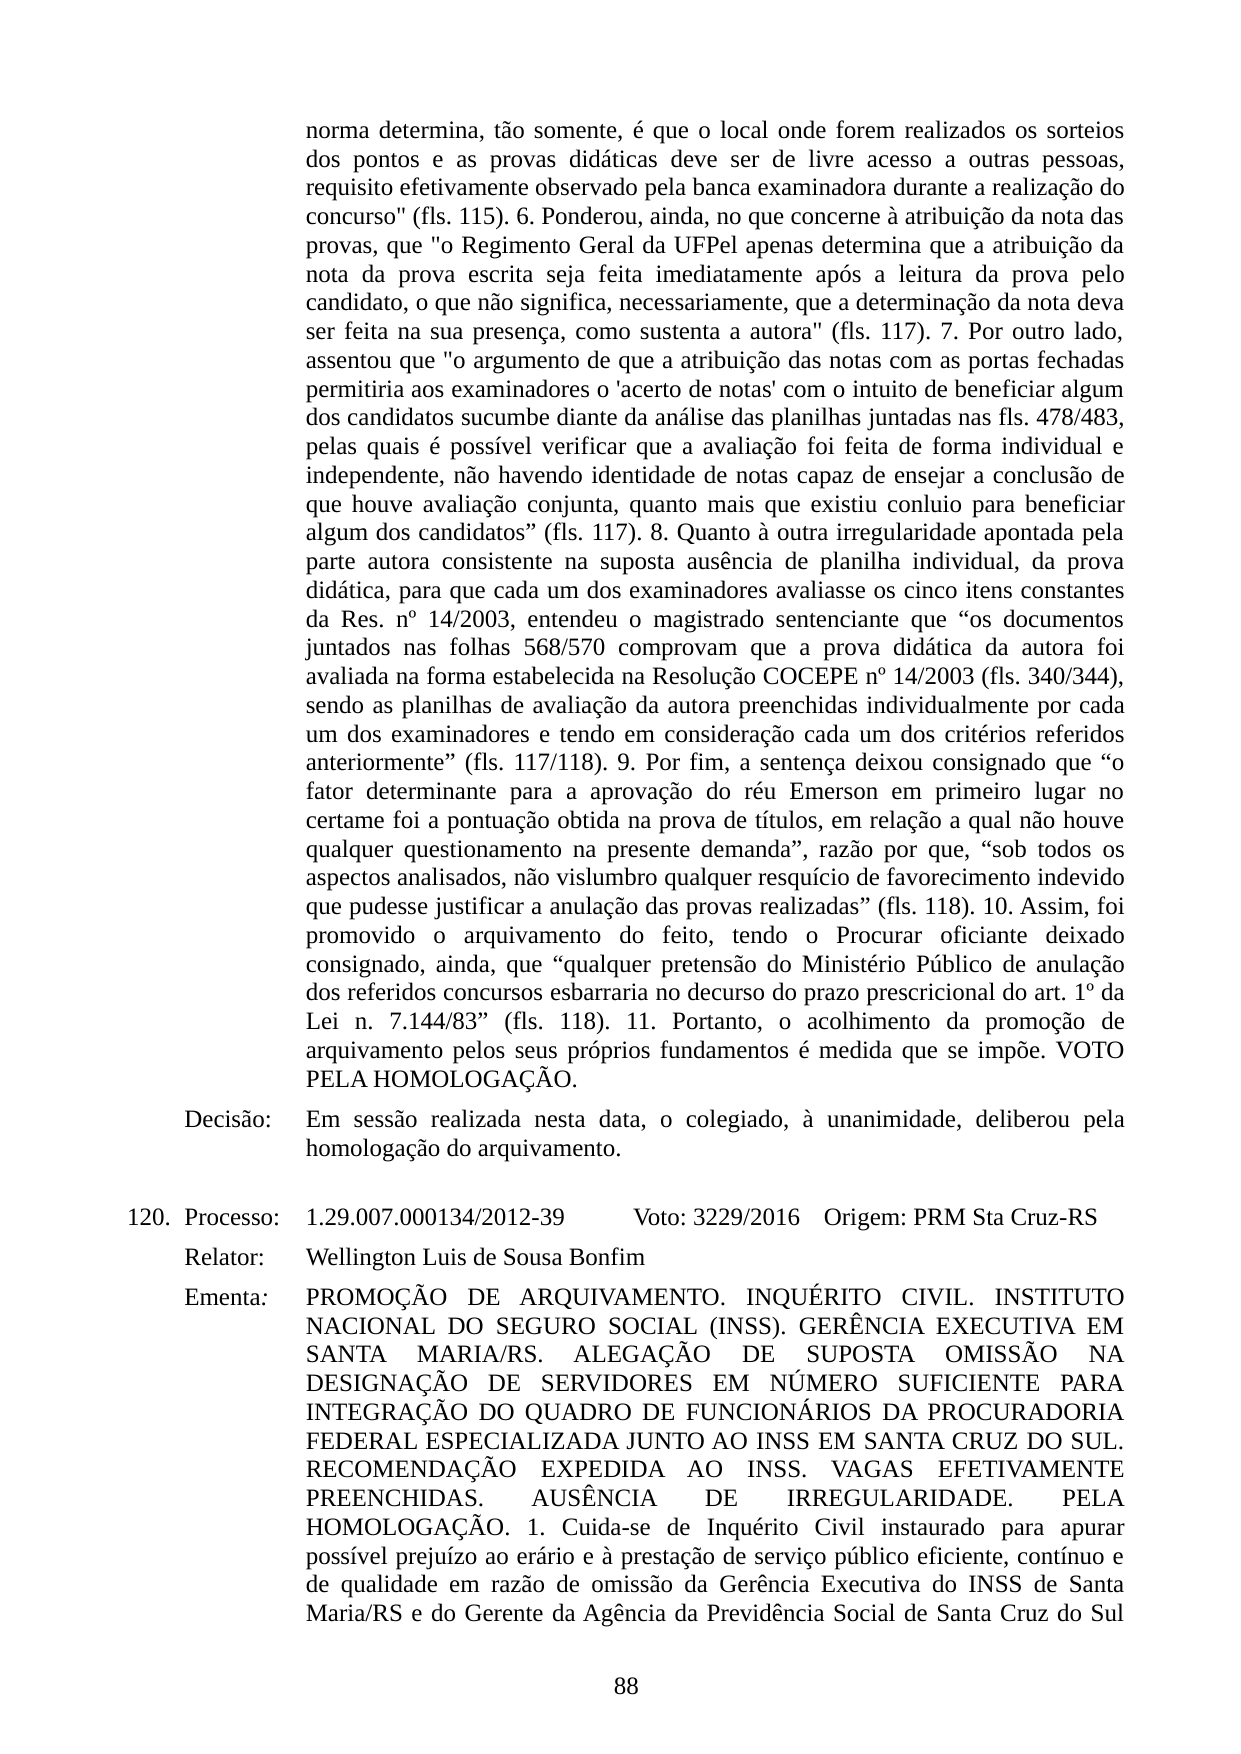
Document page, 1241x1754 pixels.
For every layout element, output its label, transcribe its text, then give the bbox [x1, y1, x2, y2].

table_cell Relator: [178, 1236, 300, 1276]
table_cell Decisão: [178, 1098, 300, 1167]
table_cell PROMOÇÃO DE ARQUIVAMENTO. INQUÉRITO CIVIL. INSTITUTO NACIONAL DO SEGURO SOCIAL (INSS). GERÊNCIA EXECUTIVA EM SANTA MARIA/RS. ALEGAÇÃO DE SUPOSTA OMISSÃO NA DESIGNAÇÃO DE SERVIDORES EM NÚMERO SUFICIENTE PARA INTEGRAÇÃO DO QUADRO DE FUNCIONÁRIOS DA PROCURADORIA FEDERAL ESPECIALIZADA JUNTO AO INSS EM SANTA CRUZ DO SUL. RECOMENDAÇÃO EXPEDIDA AO INSS. VAGAS EFETIVAMENTE PREENCHIDAS. AUSÊNCIA DE IRREGULARIDADE. PELA HOMOLOGAÇÃO. 1. Cuida-se de Inquérito Civil instaurado para apurar possível prejuízo ao erário e à prestação de serviço público eficiente, contínuo e de qualidade em razão de omissão da Gerência Executiva do INSS de Santa Maria/RS e do Gerente da Agência da Previdência Social de Santa Cruz do Sul [300, 1276, 1131, 1633]
table_cell norma determina, tão somente, é que o local onde forem realizados os sorteios dos pontos e as provas didáticas deve ser de livre acesso a outras pessoas, requisito efetivamente observado pela banca examinadora durante a realização do concurso" (fls. 115). 6. Ponderou, ainda, no que concerne à atribuição da nota das provas, que "o Regimento Geral da UFPel apenas determina que a atribuição da nota da prova escrita seja feita imediatamente após a leitura da prova pelo candidato, o que não significa, necessariamente, que a determinação da nota deva ser feita na sua presença, como sustenta a autora" (fls. 117). 7. Por outro lado, assentou que "o argumento de que a atribuição das notas com as portas fechadas permitiria aos examinadores o 'acerto de notas' com o intuito de beneficiar algum dos candidatos sucumbe diante da análise das planilhas juntadas nas fls. 478/483, pelas quais é possível verificar que a avaliação foi feita de forma individual e independente, não havendo identidade de notas capaz de ensejar a conclusão de que houve avaliação conjunta, quanto mais que existiu conluio para beneficiar algum dos candidatos” (fls. 117). 8. Quanto à outra irregularidade apontada pela parte autora consistente na suposta ausência de planilha individual, da prova didática, para que cada um dos examinadores avaliasse os cinco itens constantes da Res. nº 14/2003, entendeu o magistrado sentenciante que “os documentos juntados nas folhas 568/570 comprovam que a prova didática da autora foi avaliada na forma estabelecida na Resolução COCEPE nº 14/2003 (fls. 340/344), sendo as planilhas de avaliação da autora preenchidas individualmente por cada um dos examinadores e tendo em consideração cada um dos critérios referidos anteriormente” (fls. 117/118). 9. Por fim, a sentença deixou consignado que “o fator determinante para a aprovação do réu Emerson em primeiro lugar no certame foi a pontuação obtida na prova de títulos, em relação a qual não houve qualquer questionamento na presente demanda”, razão por que, “sob todos os aspectos analisados, não vislumbro qualquer resquício de favorecimento indevido que pudesse justificar a anulação das provas realizadas” (fls. 118). 10. Assim, foi promovido o arquivamento do feito, tendo o Procurar oficiante deixado consignado, ainda, que “qualquer pretensão do Ministério Público de anulação dos referidos concursos esbarraria no decurso do prazo prescricional do art. 1º da Lei n. 7.144/83” (fls. 118). 11. Portanto, o acolhimento da promoção de arquivamento pelos seus próprios fundamentos é medida que se impõe. VOTO PELA HOMOLOGAÇÃO. [300, 109, 1131, 1098]
table_cell [121, 109, 178, 1098]
table_header Voto: 3229/2016 [627, 1196, 818, 1236]
table_cell Wellington Luis de Sousa Bonfim [300, 1236, 1131, 1276]
table_cell [178, 109, 300, 1098]
table_header Origem: PRM Sta Cruz-RS [818, 1196, 1131, 1236]
table_header 1.29.007.000134/2012-39 [300, 1196, 627, 1236]
table_cell [121, 1098, 178, 1167]
table_header Processo: [178, 1196, 300, 1236]
table_header 120. [121, 1196, 178, 1236]
table_cell [121, 1236, 178, 1276]
table_cell Ementa: [178, 1276, 300, 1633]
table_cell Em sessão realizada nesta data, o colegiado, à unanimidade, deliberou pela homologação do arquivamento. [300, 1098, 1131, 1167]
table_cell [121, 1276, 178, 1633]
